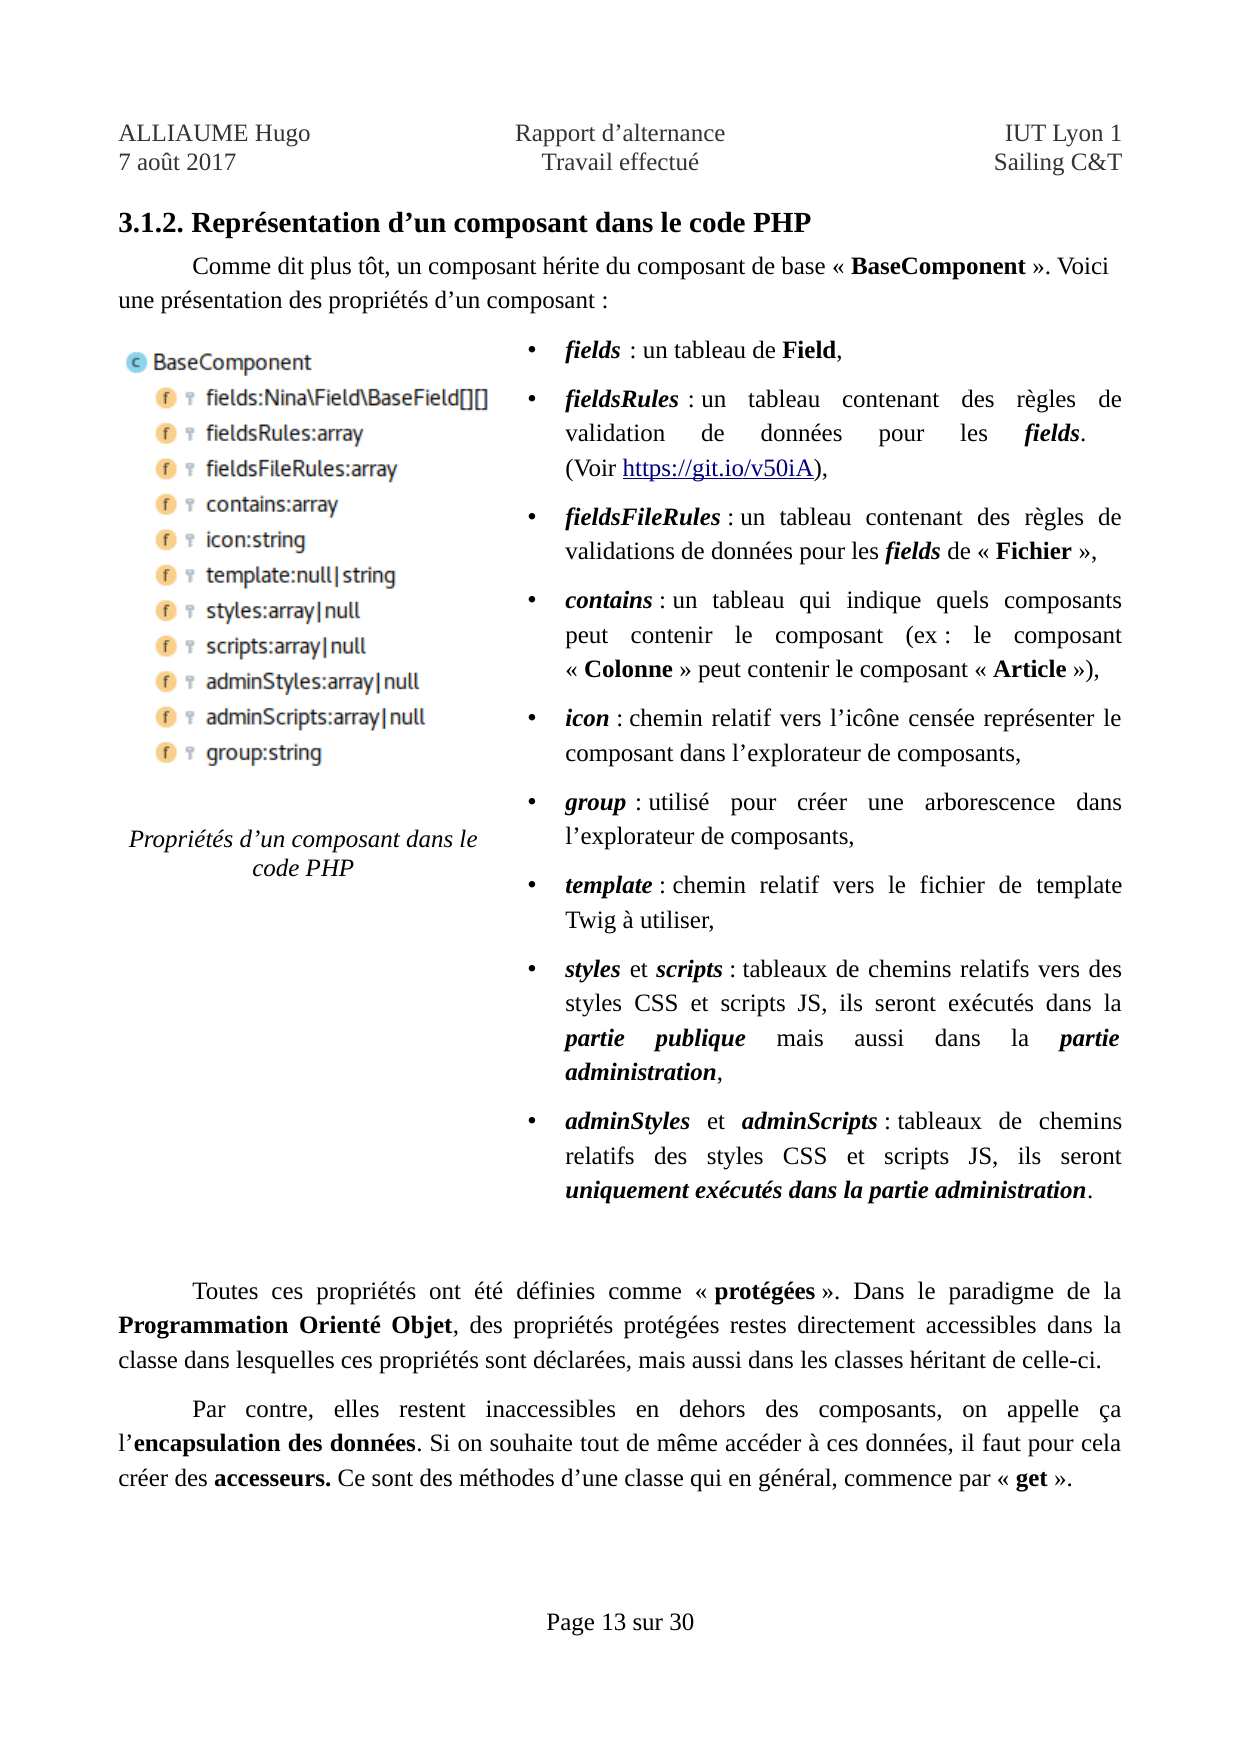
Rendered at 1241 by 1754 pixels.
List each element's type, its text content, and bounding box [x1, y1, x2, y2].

text Par contre, elles restent inaccessibles en dehors des composants, on appelle ça l’encapsulation des données. Si on souhaite tout de même accéder à ces données, il faut pour cela créer des accesseurs. Ce sont des méthodes d’une classe qui en général, commence par « get ». [118, 1394, 1122, 1492]
picture [119, 346, 493, 767]
table_header Propriétés d’un composant dans le code PHP [118, 335, 490, 1227]
text Comme dit plus tôt, un composant hérite du composant de base « BaseComponent ». Voici une présentation des propriétés d’un composant : [118, 251, 1122, 314]
table_header fields : un tableau de Field, fieldsRules : un tableau contenant des règles de validation de données pour les fields. (Voir https://git.io/v50iA), fieldsFileRules : un tableau contenant des règles de validations de données pour les fields de « Fichier », contains : un tableau qui indique quels composants peut contenir le composant (ex : le composant « Colonne » peut contenir le composant « Article »), icon : chemin relatif vers l’icône censée représenter le composant dans l’explorateur de composants, group : utilisé pour créer une arborescence dans l’explorateur de composants, template : chemin relatif vers le fichier de template Twig à utiliser, styles et scripts : tableaux de chemins relatifs vers des styles CSS et scripts JS, ils seront exécutés dans la partie publique mais aussi dans la partie administration, adminStyles et adminScripts : tableaux de chemins relatifs des styles CSS et scripts JS, ils seront uniquement exécutés dans la partie administration. [490, 335, 1122, 1227]
text Toutes ces propriétés ont été définies comme « protégées ». Dans le paradigme de la Programmation Orienté Objet, des propriétés protégées restes directement accessibles dans la classe dans lesquelles ces propriétés sont déclarées, mais aussi dans les classes héritant de celle-ci. [118, 1276, 1122, 1374]
subtitle 3.1.2. Représentation d’un composant dans le code PHP [118, 205, 1122, 239]
